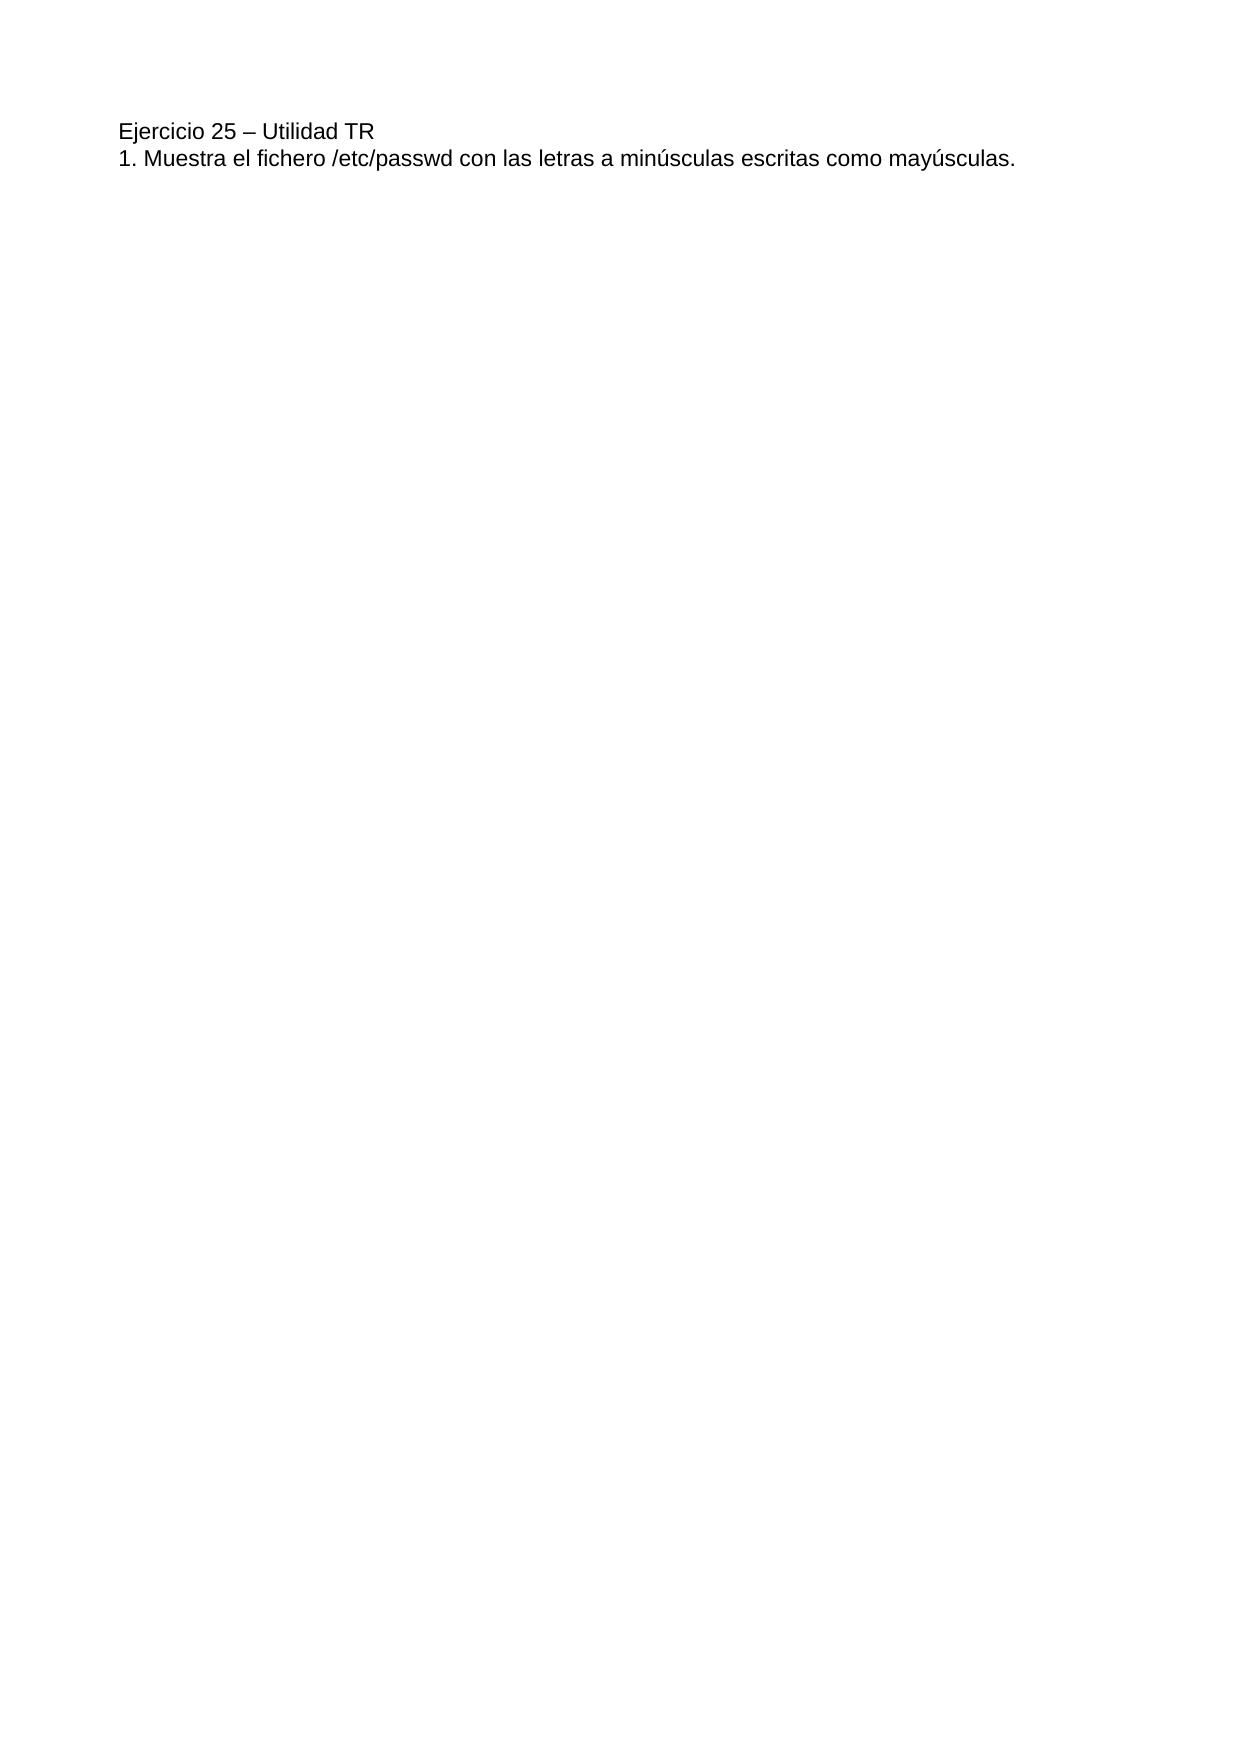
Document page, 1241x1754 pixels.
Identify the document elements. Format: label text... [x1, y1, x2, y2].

text 1. Muestra el fichero /etc/passwd con las letras a minúsculas escritas como mayúsculas. [118, 144, 1122, 171]
text Ejercicio 25 – Utilidad TR [118, 118, 1122, 144]
